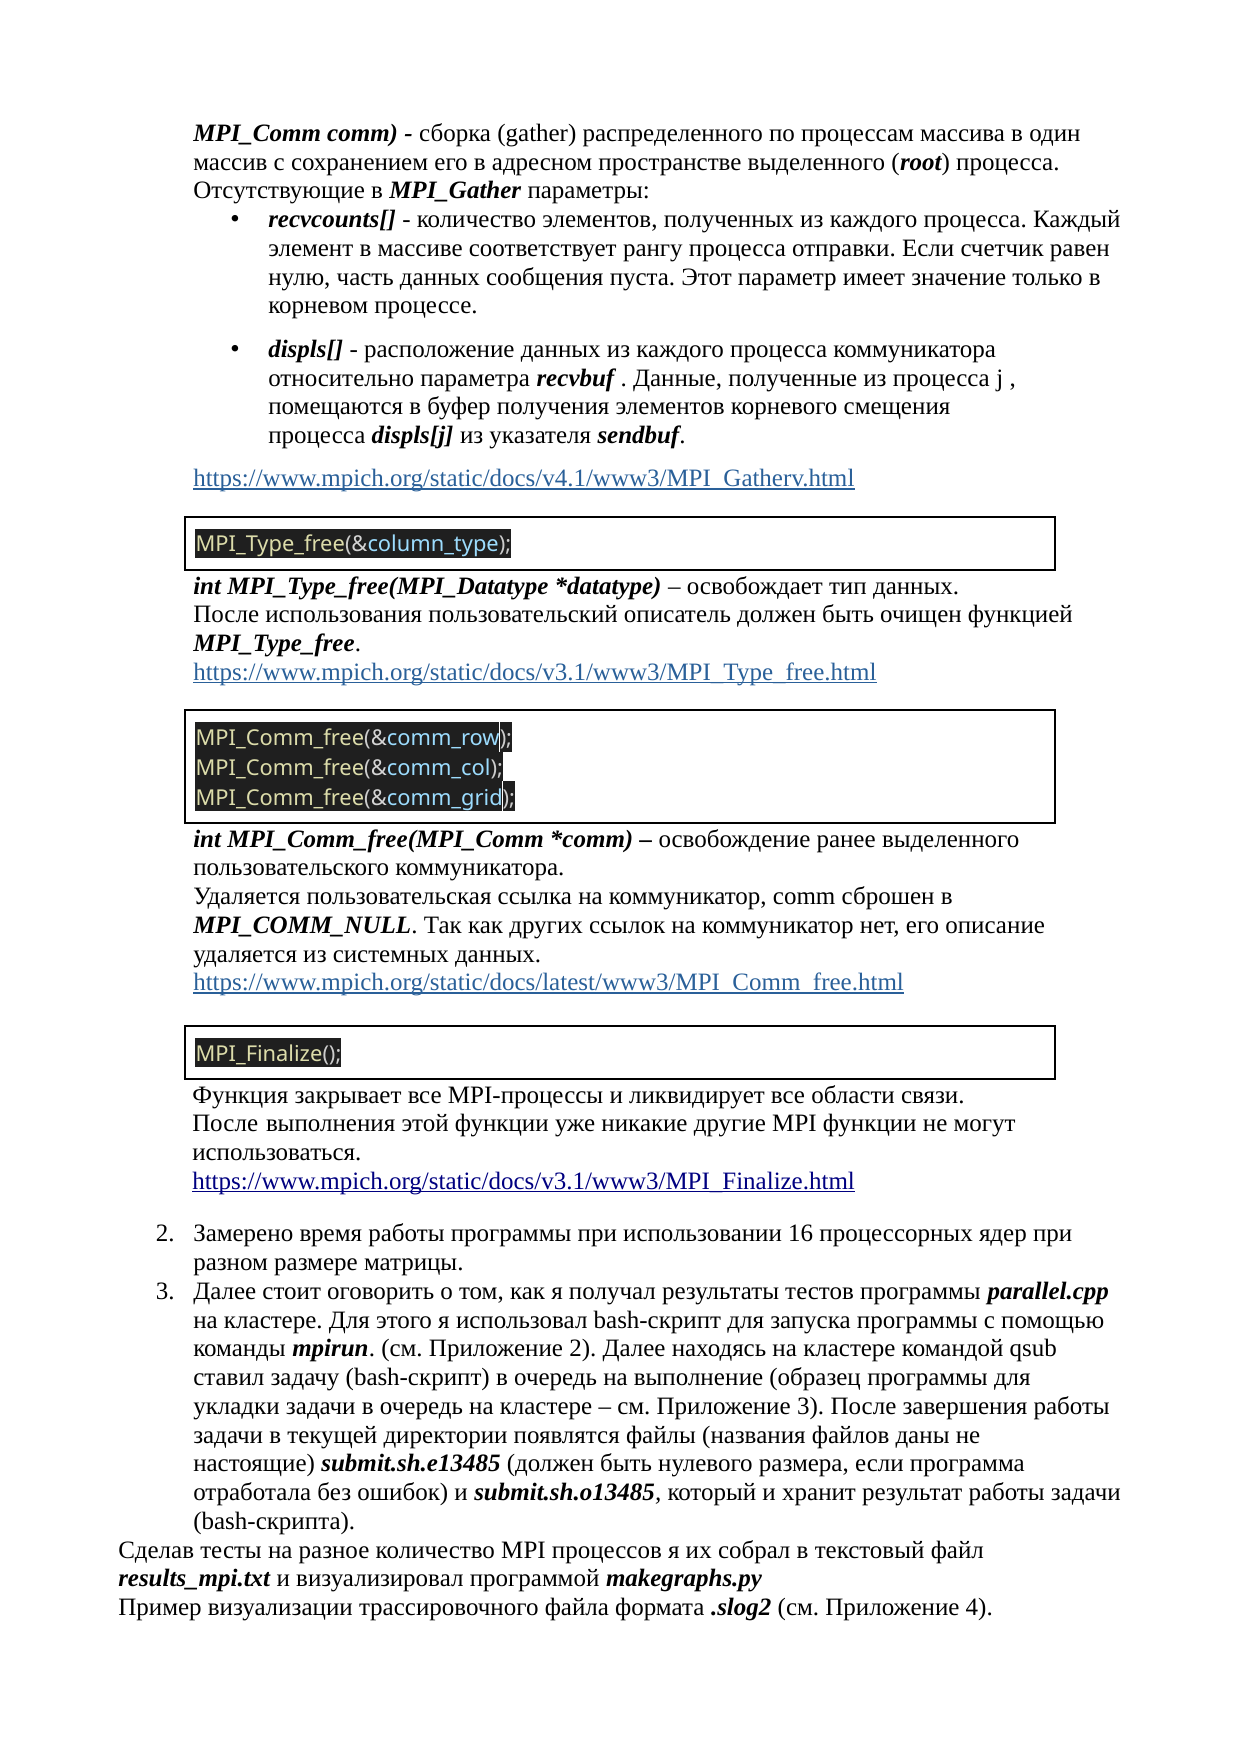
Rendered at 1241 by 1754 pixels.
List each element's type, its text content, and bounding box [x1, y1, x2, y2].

text int MPI_Type_free(MPI_Datatype *datatype) – освобождает тип данных. [193, 571, 1122, 599]
text https://www.mpich.org/static/docs/latest/www3/MPI_Comm_free.html [193, 967, 1122, 996]
table_header MPI_Finalize(); [186, 1027, 1054, 1078]
text https://www.mpich.org/static/docs/v4.1/www3/MPI_Gatherv.html [193, 463, 1122, 492]
text https://www.mpich.org/static/docs/v3.1/www3/MPI_Type_free.html [193, 657, 1122, 686]
text https://www.mpich.org/static/docs/v3.1/www3/MPI_Finalize.html [118, 1166, 1122, 1195]
text MPI_Comm comm) - сборка (gather) распределенного по процессам массива в один массив с сохранением его в адресном пространстве выделенного (root) процесса. [193, 118, 1122, 176]
list Далее стоит оговорить о том, как я получал результаты тестов программы parallel.cpp на кластере. Для этого я использовал bash-скрипт для запуска программы с помощью команды mpirun. (см. Приложение 2). Далее находясь на кластере командой qsub ставил задачу (bash-скрипт) в очередь на выполнение (образец программы для укладки задачи в очередь на кластере – см. Приложение 3). После завершения работы задачи в текущей директории появлятся файлы (названия файлов даны не настоящие) submit.sh.e13485 (должен быть нулевого размера, если программа отработала без ошибок) и submit.sh.o13485, который и хранит результат работы задачи (bash-скрипта). [156, 1276, 1122, 1535]
table_header MPI_Type_free(&column_type); [186, 518, 1054, 569]
text int MPI_Comm_free(MPI_Comm *comm) – освобождение ранее выделенного пользовательского коммуникатора. [193, 824, 1122, 881]
table_header MPI_Comm_free(&comm_row); MPI_Comm_free(&comm_col); MPI_Comm_free(&comm_grid); [186, 711, 1054, 822]
text Отсутствующие в MPI_Gather параметры: [193, 176, 1122, 204]
list Пример визуализации трассировочного файла формата .slog2 (см. Приложение 4). [118, 1592, 1122, 1621]
text Функция закрывает все MPI-процессы и ликвидирует все области связи. [118, 1080, 1122, 1108]
text После выполнения этой функции уже никакие другие MPI функции не могут использоваться. [118, 1108, 1122, 1166]
list recvcounts[] - количество элементов, полученных из каждого процесса. Каждый элемент в массиве соответствует рангу процесса отправки. Если счетчик равен нулю, часть данных сообщения пуста. Этот параметр имеет значение только в корневом процессе. [231, 204, 1122, 319]
text Удаляется пользовательская ссылка на коммуникатор, comm сброшен в MPI_COMM_NULL. Так как других ссылок на коммуникатор нет, его описание удаляется из системных данных. [193, 881, 1122, 967]
list displs[] - расположение данных из каждого процесса коммуникатора относительно параметра recvbuf . Данные, полученные из процесса j , помещаются в буфер получения элементов корневого смещения процесса displs[j] из указателя sendbuf. [231, 334, 1122, 449]
list Сделав тесты на разное количество MPI процессов я их собрал в текстовый файл results_mpi.txt и визуализировал программой makegraphs.py [118, 1535, 1122, 1592]
text После использования пользовательский описатель должен быть очищен функцией MPI_Type_free. [193, 599, 1122, 657]
list Замерено время работы программы при использовании 16 процессорных ядер при разном размере матрицы. [156, 1218, 1122, 1276]
